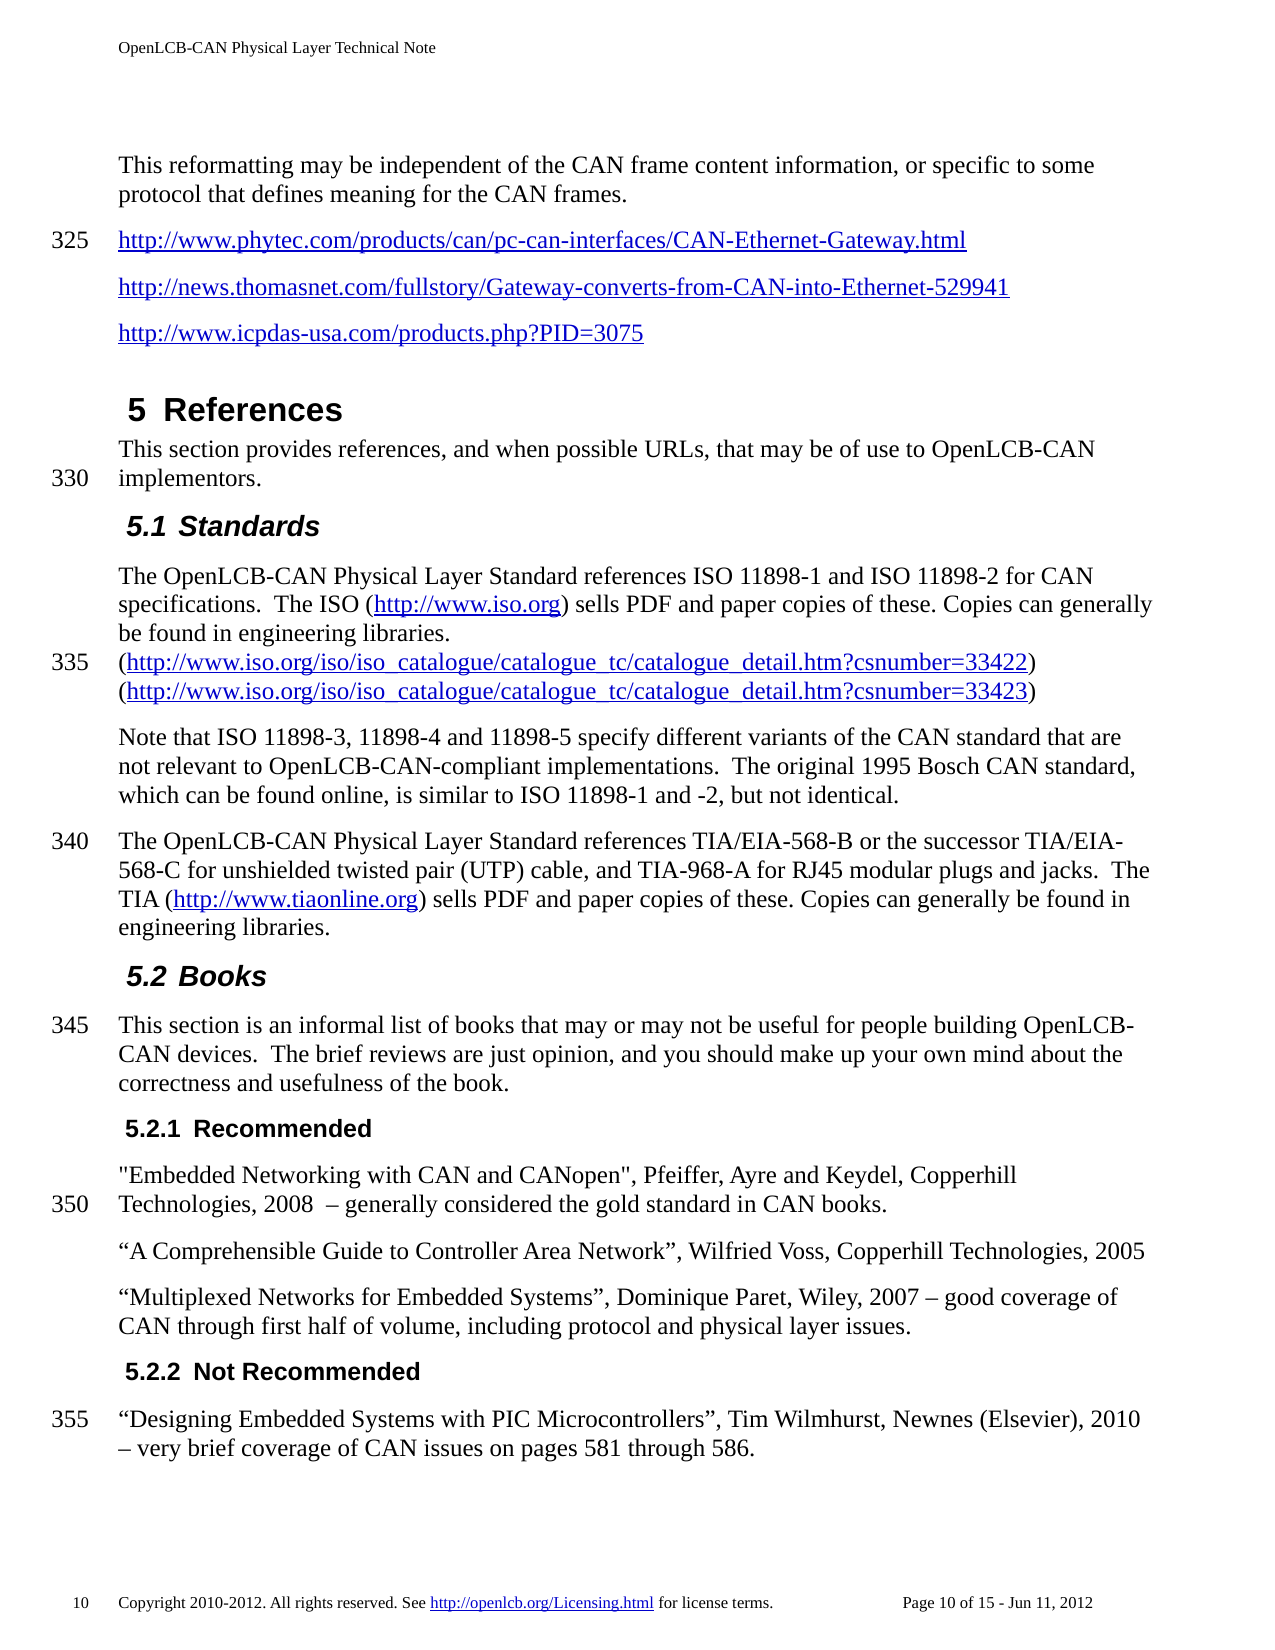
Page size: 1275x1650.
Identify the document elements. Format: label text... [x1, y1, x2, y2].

text Note that ISO 11898-3, 11898-4 and 11898-5 specify different variants of the CAN standard that are not relevant to OpenLCB-CAN-compliant implementations. The original 1995 Bosch CAN standard, which can be found online, is similar to ISO 11898-1 and -2, but not identical. [118, 722, 1157, 808]
text “Designing Embedded Systems with PIC Microcontrollers”, Tim Wilmhurst, Newnes (Elsevier), 2010 – very brief coverage of CAN issues on pages 581 through 586. [118, 1404, 1157, 1461]
text http://www.icpdas-usa.com/products.php?PID=3075 [118, 318, 1157, 347]
subtitle Books [118, 959, 1157, 992]
text “A Comprehensible Guide to Controller Area Network”, Wilfried Voss, Copperhill Technologies, 2005 [118, 1236, 1157, 1264]
text “Multiplexed Networks for Embedded Systems”, Dominique Paret, Wiley, 2007 – good coverage of CAN through first half of volume, including protocol and physical layer issues. [118, 1282, 1157, 1340]
text http://news.thomasnet.com/fullstory/Gateway-converts-from-CAN-into-Ethernet-529941 [118, 272, 1157, 300]
text This section is an informal list of books that may or may not be useful for people building OpenLCB-CAN devices. The brief reviews are just opinion, and you should make up your own mind about the correctness and usefulness of the book. [118, 1010, 1157, 1096]
text This section provides references, and when possible URLs, that may be of use to OpenLCB-CAN implementors. [118, 434, 1157, 492]
subtitle Not Recommended [118, 1357, 1157, 1386]
subtitle Standards [118, 509, 1157, 543]
subtitle References [118, 389, 1157, 428]
text The OpenLCB-CAN Physical Layer Standard references ISO 11898-1 and ISO 11898-2 for CAN specifications. The ISO (http://www.iso.org) sells PDF and paper copies of these. Copies can generally be found in engineering libraries. (http://www.iso.org/iso/iso_catalogue/catalogue_tc/catalogue_detail.htm?csnumber=33422) (http://www.iso.org/iso/iso_catalogue/catalogue_tc/catalogue_detail.htm?csnumber=33423) [118, 561, 1157, 704]
subtitle Recommended [118, 1114, 1157, 1143]
text http://www.phytec.com/products/can/pc-can-interfaces/CAN-Ethernet-Gateway.html [118, 225, 1157, 254]
text The OpenLCB-CAN Physical Layer Standard references TIA/EIA-568-B or the successor TIA/EIA- 568-C for unshielded twisted pair (UTP) cable, and TIA-968-A for RJ45 modular plugs and jacks. The TIA (http://www.tiaonline.org) sells PDF and paper copies of these. Copies can generally be found in engineering libraries. [118, 826, 1157, 941]
text This reformatting may be independent of the CAN frame content information, or specific to some protocol that defines meaning for the CAN frames. [118, 150, 1157, 207]
text "Embedded Networking with CAN and CANopen", Pfeiffer, Ayre and Keydel, Copperhill Technologies, 2008 – generally considered the gold standard in CAN books. [118, 1161, 1157, 1218]
